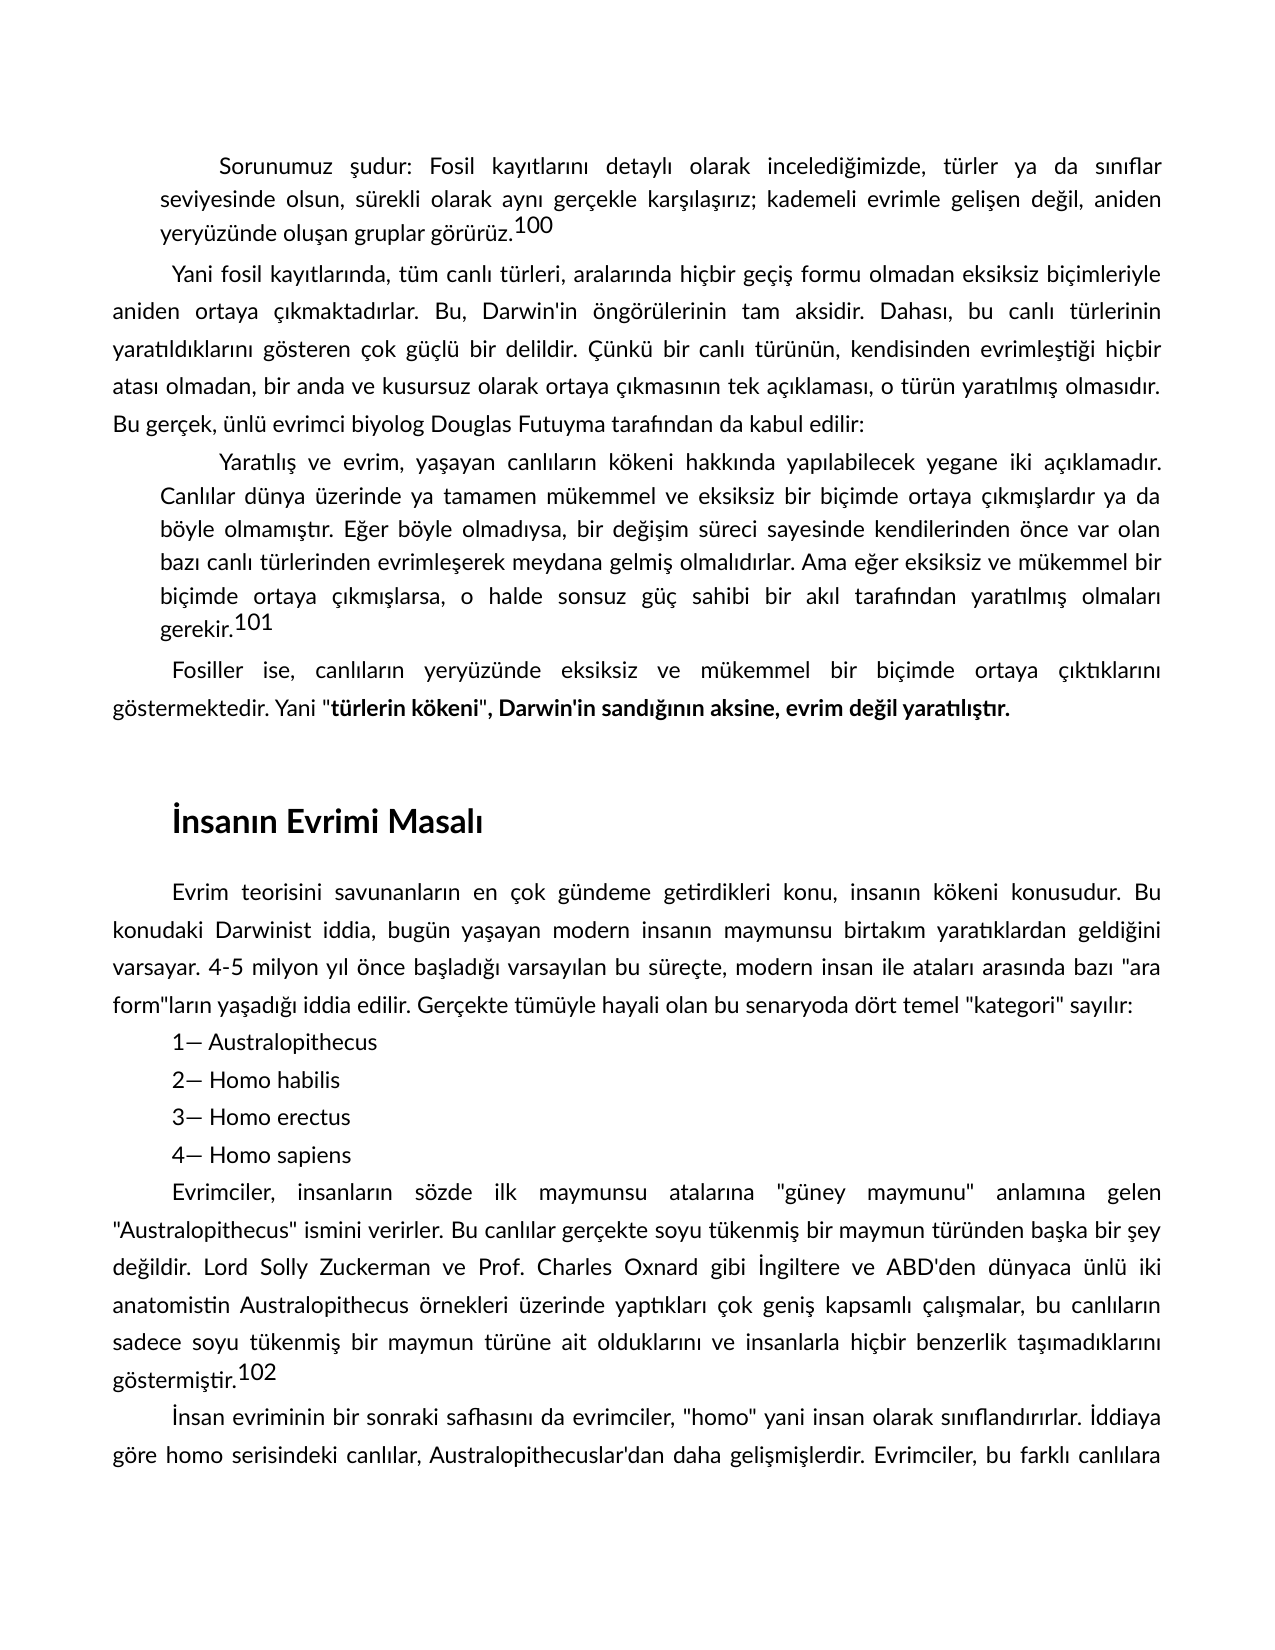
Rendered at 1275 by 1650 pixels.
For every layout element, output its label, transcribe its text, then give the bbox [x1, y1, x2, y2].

text Evrim teorisini savunanların en çok gündeme getirdikleri konu, insanın kökeni konusudur. Bu konudaki Darwinist iddia, bugün yaşayan modern insanın maymunsu birtakım yaratıklardan geldiğini varsayar. 4-5 milyon yıl önce başladığı varsayılan bu süreçte, modern insan ile ataları arasında bazı "ara form"ların yaşadığı iddia edilir. Gerçekte tümüyle hayali olan bu senaryoda dört temel "kategori" sayılır: [112, 871, 1162, 1021]
text Yaratılış ve evrim, yaşayan canlıların kökeni hakkında yapılabilecek yegane iki açıklamadır. Canlılar dünya üzerinde ya tamamen mükemmel ve eksiksiz bir biçimde ortaya çıkmışlardır ya da böyle olmamıştır. Eğer böyle olmadıysa, bir değişim süreci sayesinde kendilerinden önce var olan bazı canlı türlerinden evrimleşerek meydana gelmiş olmalıdırlar. Ama eğer eksiksiz ve mükemmel bir biçimde ortaya çıkmışlarsa, o halde sonsuz güç sahibi bir akıl tarafından yaratılmış olmaları gerekir.101 [160, 444, 1162, 644]
text 3— Homo erectus [112, 1096, 1162, 1133]
text 2— Homo habilis [112, 1058, 1162, 1096]
text İnsan evriminin bir sonraki safhasını da evrimciler, "homo" yani insan olarak sınıflandırırlar. İddiaya göre homo serisindeki canlılar, Australopithecuslar'dan daha gelişmişlerdir. Evrimciler, bu farklı canlılara [112, 1396, 1162, 1471]
text 4— Homo sapiens [112, 1133, 1162, 1171]
text İnsanın Evrimi Masalı [112, 803, 1162, 841]
text Fosiller ise, canlıların yeryüzünde eksiksiz ve mükemmel bir biçimde ortaya çıktıklarını göstermektedir. Yani "türlerin kökeni", Darwin'in sandığının aksine, evrim değil yaratılıştır. [112, 648, 1162, 723]
text Evrimciler, insanların sözde ilk maymunsu atalarına "güney maymunu" anlamına gelen "Australopithecus" ismini verirler. Bu canlılar gerçekte soyu tükenmiş bir maymun türünden başka bir şey değildir. Lord Solly Zuckerman ve Prof. Charles Oxnard gibi İngiltere ve ABD'den dünyaca ünlü iki anatomistin Australopithecus örnekleri üzerinde yaptıkları çok geniş kapsamlı çalışmalar, bu canlıların sadece soyu tükenmiş bir maymun türüne ait olduklarını ve insanlarla hiçbir benzerlik taşımadıklarını göstermiştir.102 [112, 1171, 1162, 1396]
text Yani fosil kayıtlarında, tüm canlı türleri, aralarında hiçbir geçiş formu olmadan eksiksiz biçimleriyle aniden ortaya çıkmaktadırlar. Bu, Darwin'in öngörülerinin tam aksidir. Dahası, bu canlı türlerinin yaratıldıklarını gösteren çok güçlü bir delildir. Çünkü bir canlı türünün, kendisinden evrimleştiği hiçbir atası olmadan, bir anda ve kusursuz olarak ortaya çıkmasının tek açıklaması, o türün yaratılmış olmasıdır. Bu gerçek, ünlü evrimci biyolog Douglas Futuyma tarafından da kabul edilir: [112, 252, 1162, 439]
text 1— Australopithecus [112, 1021, 1162, 1058]
text Sorunumuz şudur: Fosil kayıtlarını detaylı olarak incelediğimizde, türler ya da sınıflar seviyesinde olsun, sürekli olarak aynı gerçekle karşılaşırız; kademeli evrimle gelişen değil, aniden yeryüzünde oluşan gruplar görürüz.100 [160, 148, 1162, 248]
